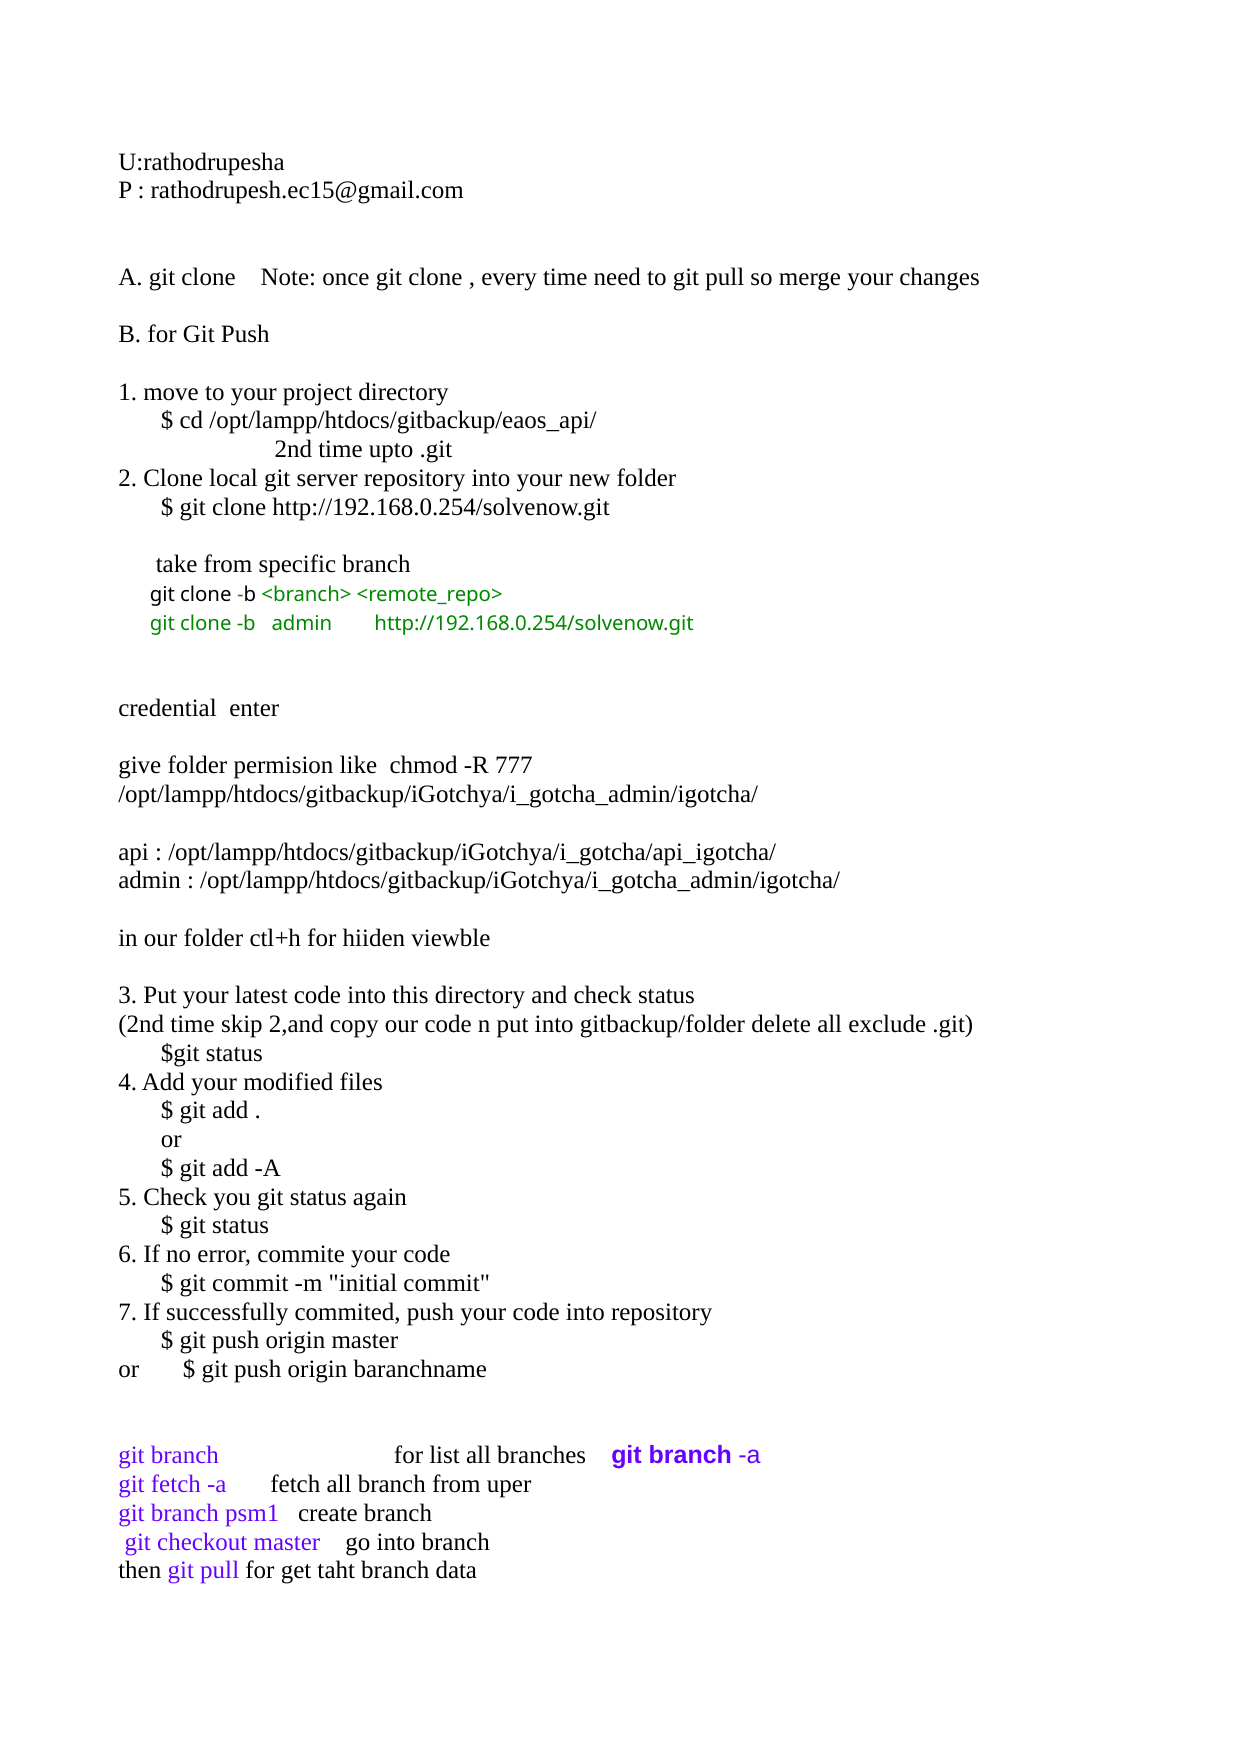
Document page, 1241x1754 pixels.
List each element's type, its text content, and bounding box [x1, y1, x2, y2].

text $ cd /opt/lampp/htdocs/gitbackup/eaos_api/ [118, 406, 1122, 434]
text P : rathodrupesh.ec15@gmail.com [118, 176, 1122, 204]
text 1. move to your project directory [118, 377, 1122, 406]
text or [118, 1124, 1122, 1153]
text in our folder ctl+h for hiiden viewble [118, 923, 1122, 952]
text $ git push origin master [118, 1326, 1122, 1354]
text git clone -b admin http://192.168.0.254/solvenow.git [118, 607, 1122, 636]
text 6. If no error, commite your code [118, 1239, 1122, 1268]
text $ git commit -m "initial commit" [118, 1268, 1122, 1297]
text A. git clone Note: once git clone , every time need to git pull so merge your changes [118, 262, 1122, 291]
text 2nd time upto .git [118, 434, 1122, 463]
text git checkout master go into branch [118, 1527, 1122, 1556]
text git clone -b <branch> <remote_repo> [118, 578, 1122, 607]
text B. for Git Push [118, 319, 1122, 348]
text 3. Put your latest code into this directory and check status [118, 981, 1122, 1009]
text 4. Add your modified files [118, 1067, 1122, 1096]
text admin : /opt/lampp/htdocs/gitbackup/iGotchya/i_gotcha_admin/igotcha/ [118, 866, 1122, 894]
text git branch for list all branches git branch -a [118, 1412, 1122, 1469]
text give folder permision like chmod -R 777 /opt/lampp/htdocs/gitbackup/iGotchya/i_gotcha_admin/igotcha/ [118, 751, 1122, 808]
text 5. Check you git status again [118, 1182, 1122, 1211]
text git fetch -a fetch all branch from uper [118, 1469, 1122, 1498]
text 2. Clone local git server repository into your new folder [118, 463, 1122, 492]
text git branch psm1 create branch [118, 1498, 1122, 1527]
text $ git status [118, 1211, 1122, 1239]
text (2nd time skip 2,and copy our code n put into gitbackup/folder delete all exclude .git) [118, 1009, 1122, 1038]
text $ git add -A [118, 1153, 1122, 1182]
text then git pull for get taht branch data [118, 1556, 1122, 1584]
text U:rathodrupesha [118, 147, 1122, 176]
text 7. If successfully commited, push your code into repository [118, 1297, 1122, 1326]
text $ git add . [118, 1096, 1122, 1124]
text api : /opt/lampp/htdocs/gitbackup/iGotchya/i_gotcha/api_igotcha/ [118, 837, 1122, 866]
text credential enter [118, 665, 1122, 722]
text or $ git push origin baranchname [118, 1354, 1122, 1383]
text $git status [118, 1038, 1122, 1067]
text $ git clone http://192.168.0.254/solvenow.git [118, 492, 1122, 521]
text take from specific branch [118, 549, 1122, 578]
